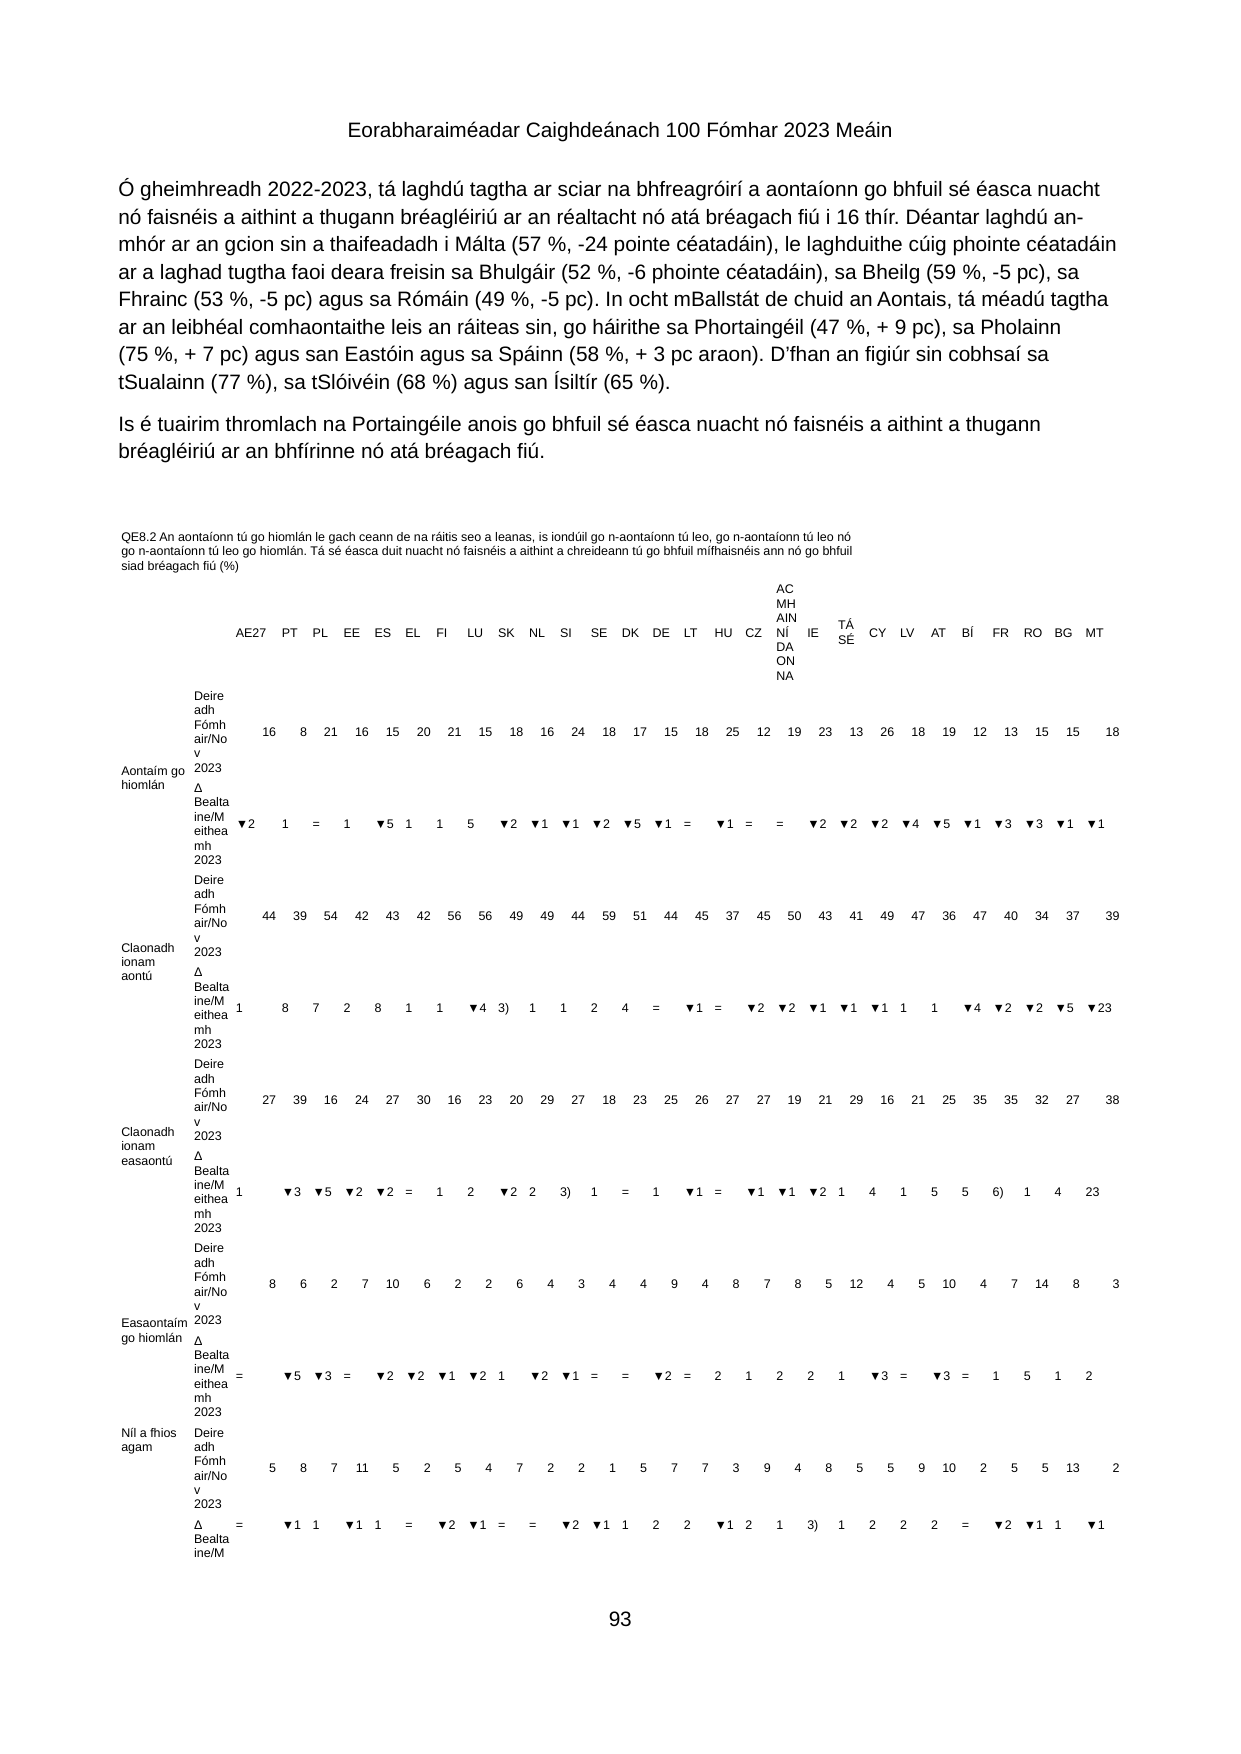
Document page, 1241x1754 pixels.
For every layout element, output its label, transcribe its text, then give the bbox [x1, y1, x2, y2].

table_cell ▼5 [310, 1146, 340, 1238]
table_cell 1 [773, 1514, 804, 1563]
table_cell 1 [928, 962, 959, 1054]
table_cell ▼2 [526, 1330, 557, 1422]
table_cell 29 [835, 1054, 866, 1146]
table_cell 27 [742, 1054, 773, 1146]
table_cell 44 [233, 870, 279, 962]
table_cell 37 [1051, 870, 1082, 962]
table_cell 7 [681, 1422, 711, 1514]
text Ó gheimhreadh 2022-2023, tá laghdú tagtha ar sciar na bhfreagróirí a aontaíonn go bhfuil sé éasca nuacht nó faisnéis a aithint a thugann bréagléiriú ar an réaltacht nó atá bréagach fiú i 16 thír. Déantar laghdú an-mhór ar an gcion sin a thaifeadadh i Málta (57 %, -24 pointe céatadáin), le laghduithe cúig phointe céatadáin ar a laghad tugtha faoi deara freisin sa Bhulgáir (52 %, -6 phointe céatadáin), sa Bheilg (59 %, -5 pc), sa Fhrainc (53 %, -5 pc) agus sa Rómáin (49 %, -5 pc). In ocht mBallstát de chuid an Aontais, tá méadú tagtha ar an leibhéal comhaontaithe leis an ráiteas sin, go háirithe sa Phortaingéil (47 %, + 9 pc), sa Pholainn (75 %, + 7 pc) agus san Eastóin agus sa Spáinn (58 %, + 3 pc araon). D’fhan an figiúr sin cobhsaí sa tSualainn (77 %), sa tSlóivéin (68 %) agus san Ísiltír (65 %). [118, 177, 1122, 393]
table_cell NL [526, 579, 557, 686]
table_cell ▼5 [279, 1330, 309, 1422]
table_cell = [619, 1146, 649, 1238]
table_cell ▼3 [990, 778, 1021, 870]
table_cell 5 [804, 1238, 835, 1330]
table_cell 2 [804, 1330, 835, 1422]
table_cell SI [557, 579, 588, 686]
table_cell 2 [526, 1422, 557, 1514]
table_header [990, 523, 1021, 579]
table_cell = [681, 778, 711, 870]
table_cell 2 [742, 1514, 773, 1563]
table_cell 43 [371, 870, 402, 962]
table_cell 2 [773, 1330, 804, 1422]
table_cell ▼1 [1051, 778, 1082, 870]
table_cell ▼5 [371, 778, 402, 870]
table_cell 2 [433, 1238, 464, 1330]
table_cell 35 [959, 1054, 989, 1146]
table_cell ▼2 [990, 962, 1021, 1054]
table_cell 1 [619, 1514, 649, 1563]
table_cell 36 [928, 870, 959, 962]
table_cell 4 [681, 1238, 711, 1330]
table_cell 7 [340, 1238, 371, 1330]
table_cell Claonadh ionam aontú [118, 870, 191, 1054]
table_cell 17 [619, 686, 649, 778]
table_cell 2 [526, 1146, 557, 1238]
table_cell 1 [990, 1330, 1021, 1422]
table_cell ▼1 [557, 778, 588, 870]
table_cell 1 [835, 1514, 866, 1563]
table_cell 3) [804, 1514, 835, 1563]
table_cell Deireadh Fómhair/Nov 2023 [191, 1422, 233, 1514]
table_cell ▼1 [650, 778, 681, 870]
table_cell 4 [866, 1146, 897, 1238]
table_cell 14 [1021, 1238, 1051, 1330]
table_cell 2 [588, 962, 619, 1054]
table_cell 5 [959, 1146, 989, 1238]
table_cell 38 [1083, 1054, 1122, 1146]
table_cell ▼1 [681, 1146, 711, 1238]
table_cell 2 [402, 1422, 433, 1514]
table_cell Deireadh Fómhair/Nov 2023 [191, 1054, 233, 1146]
table_cell ▼4 [959, 962, 989, 1054]
table_cell ▼1 [773, 1146, 804, 1238]
table_cell 1 [340, 778, 371, 870]
table_cell 5 [433, 1422, 464, 1514]
table_cell 8 [279, 1422, 309, 1514]
table_cell 8 [233, 1238, 279, 1330]
table_cell 1 [526, 962, 557, 1054]
table_cell = [495, 1514, 526, 1563]
table_cell 10 [928, 1238, 959, 1330]
table_cell 25 [650, 1054, 681, 1146]
table_cell 1 [402, 778, 433, 870]
table_cell ES [371, 579, 402, 686]
table_cell 15 [371, 686, 402, 778]
table_header [959, 523, 989, 579]
table_cell ▼5 [1051, 962, 1082, 1054]
table_cell 4 [619, 1238, 649, 1330]
table_cell 42 [340, 870, 371, 962]
table_cell 9 [650, 1238, 681, 1330]
table_cell Claonadh ionam easaontú [118, 1054, 191, 1238]
table_cell 25 [928, 1054, 959, 1146]
table_cell 12 [835, 1238, 866, 1330]
table_cell CY [866, 579, 897, 686]
table_cell 1 [433, 1146, 464, 1238]
table_cell 18 [588, 686, 619, 778]
table_cell 5 [990, 1422, 1021, 1514]
table_cell 3 [711, 1422, 742, 1514]
table_cell LV [897, 579, 928, 686]
table_cell 5 [371, 1422, 402, 1514]
table_cell 8 [804, 1422, 835, 1514]
table_cell ▼2 [804, 1146, 835, 1238]
table_cell ▼3 [279, 1146, 309, 1238]
table_cell ▼1 [711, 1514, 742, 1563]
table_cell = [402, 1146, 433, 1238]
table_cell 1 [897, 962, 928, 1054]
table_cell 5 [897, 1238, 928, 1330]
table_cell Δ Bealtaine/Meitheamh 2023 [191, 962, 233, 1054]
table_cell 5 [1021, 1422, 1051, 1514]
table_cell 5 [928, 1146, 959, 1238]
table_cell 47 [959, 870, 989, 962]
table_cell 7 [650, 1422, 681, 1514]
table_cell = [681, 1330, 711, 1422]
table_cell 29 [526, 1054, 557, 1146]
table_cell 3 [1083, 1238, 1122, 1330]
table_cell 1 [1021, 1146, 1051, 1238]
table_cell 13 [835, 686, 866, 778]
table_cell 3) [495, 962, 526, 1054]
table_cell 4 [866, 1238, 897, 1330]
table_cell 15 [1021, 686, 1051, 778]
table_cell 47 [897, 870, 928, 962]
table_cell TÁ SÉ [835, 579, 866, 686]
table_cell 56 [433, 870, 464, 962]
table_cell ▼2 [557, 1514, 588, 1563]
table_cell ▼4 [464, 962, 495, 1054]
table_cell 19 [928, 686, 959, 778]
table_cell 40 [990, 870, 1021, 962]
table_cell Δ Bealtaine/Meitheamh 2023 [191, 778, 233, 870]
table_cell 27 [711, 1054, 742, 1146]
table_cell 2 [310, 1238, 340, 1330]
table_cell 23 [619, 1054, 649, 1146]
table_cell 18 [681, 686, 711, 778]
table_cell ▼2 [464, 1330, 495, 1422]
table_cell Δ Bealtaine/M [191, 1514, 233, 1563]
table_cell 2 [1083, 1330, 1122, 1422]
table_cell LU [464, 579, 495, 686]
table_cell 42 [402, 870, 433, 962]
table_cell 1 [742, 1330, 773, 1422]
table_cell 7 [310, 1422, 340, 1514]
table_cell ▼1 [588, 1514, 619, 1563]
table_cell 26 [681, 1054, 711, 1146]
table_cell 6) [990, 1146, 1021, 1238]
table_cell 6 [279, 1238, 309, 1330]
table_cell ▼2 [773, 962, 804, 1054]
table_cell 2 [897, 1514, 928, 1563]
table_cell ▼2 [371, 1330, 402, 1422]
table_cell 20 [495, 1054, 526, 1146]
table_cell 27 [1051, 1054, 1082, 1146]
table_cell 23 [804, 686, 835, 778]
table_cell ▼1 [433, 1330, 464, 1422]
table_cell ▼1 [959, 778, 989, 870]
text Is é tuairim thromlach na Portaingéile anois go bhfuil sé éasca nuacht nó faisnéis a aithint a thugann bréagléiriú ar an bhfírinne nó atá bréagach fiú. [118, 412, 1122, 463]
table_cell 44 [650, 870, 681, 962]
table_cell 27 [233, 1054, 279, 1146]
table_cell AT [928, 579, 959, 686]
table_cell ▼1 [464, 1514, 495, 1563]
table_cell 2 [464, 1146, 495, 1238]
table_cell 2 [959, 1422, 989, 1514]
table_cell ▼2 [233, 778, 279, 870]
table_cell AE27 [233, 579, 279, 686]
table_cell HU [711, 579, 742, 686]
table_cell 15 [464, 686, 495, 778]
table_header [897, 523, 928, 579]
table_cell 1 [233, 1146, 279, 1238]
table_cell ▼1 [866, 962, 897, 1054]
table_cell FI [433, 579, 464, 686]
table_cell ▼2 [495, 1146, 526, 1238]
table_cell PT [279, 579, 309, 686]
table_cell 4 [1051, 1146, 1082, 1238]
table_cell 1 [495, 1330, 526, 1422]
table_cell 18 [588, 1054, 619, 1146]
table_header [1021, 523, 1051, 579]
table_cell 54 [310, 870, 340, 962]
table_cell 21 [310, 686, 340, 778]
table_cell 2 [557, 1422, 588, 1514]
table_cell 1 [897, 1146, 928, 1238]
table_cell RO [1021, 579, 1051, 686]
table_cell 10 [371, 1238, 402, 1330]
table_cell 2 [928, 1514, 959, 1563]
table_cell EE [340, 579, 371, 686]
table_cell 2 [866, 1514, 897, 1563]
table_cell = [233, 1514, 279, 1563]
table_cell ▼1 [279, 1514, 309, 1563]
table_cell 15 [650, 686, 681, 778]
table_cell 20 [402, 686, 433, 778]
table_cell 18 [495, 686, 526, 778]
table_cell 23 [1083, 1146, 1122, 1238]
table_cell 39 [1083, 870, 1122, 962]
table_cell 43 [804, 870, 835, 962]
table_cell 7 [310, 962, 340, 1054]
table_cell ▼2 [495, 778, 526, 870]
table_cell ▼5 [928, 778, 959, 870]
table_cell ▼1 [1083, 1514, 1122, 1563]
table_cell Δ Bealtaine/Meitheamh 2023 [191, 1330, 233, 1422]
table_cell 7 [742, 1238, 773, 1330]
table_cell SK [495, 579, 526, 686]
table_header QE8.2 An aontaíonn tú go hiomlán le gach ceann de na ráitis seo a leanas, is iondúil go n-aontaíonn tú leo, go n-aontaíonn tú leo nó go n-aontaíonn tú leo go hiomlán. Tá sé éasca duit nuacht nó faisnéis a aithint a chreideann tú go bhfuil mífhaisnéis ann nó go bhfuil siad bréagach fiú (%) [118, 523, 866, 579]
table_cell 3 [557, 1238, 588, 1330]
table_cell 21 [433, 686, 464, 778]
table_cell EL [402, 579, 433, 686]
table_cell 51 [619, 870, 649, 962]
table_cell = [619, 1330, 649, 1422]
table_cell 2 [650, 1514, 681, 1563]
table_cell 6 [402, 1238, 433, 1330]
table_cell ▼2 [371, 1146, 402, 1238]
table_cell Deireadh Fómhair/Nov 2023 [191, 1238, 233, 1330]
table_cell ▼1 [340, 1514, 371, 1563]
table_cell 8 [711, 1238, 742, 1330]
table_cell 5 [619, 1422, 649, 1514]
table_cell 59 [588, 870, 619, 962]
table_cell 9 [897, 1422, 928, 1514]
table_cell = [742, 778, 773, 870]
table_cell Aontaím go hiomlán [118, 686, 191, 870]
table_cell 6 [495, 1238, 526, 1330]
table_cell ▼1 [711, 778, 742, 870]
table_cell ACMHAINNÍ DAONNA [773, 579, 804, 686]
table_cell 5 [233, 1422, 279, 1514]
table_cell 8 [279, 686, 309, 778]
table_cell ▼23 [1083, 962, 1122, 1054]
table_cell 19 [773, 1054, 804, 1146]
table_cell 1 [1051, 1330, 1082, 1422]
table_cell ▼5 [619, 778, 649, 870]
table_cell 27 [557, 1054, 588, 1146]
table_cell 2 [464, 1238, 495, 1330]
table_cell 4 [959, 1238, 989, 1330]
table_cell 1 [1051, 1514, 1082, 1563]
table_cell 5 [866, 1422, 897, 1514]
table_cell 12 [959, 686, 989, 778]
table_cell 56 [464, 870, 495, 962]
table_cell PL [310, 579, 340, 686]
table_cell 16 [526, 686, 557, 778]
table_cell 9 [742, 1422, 773, 1514]
table_cell 3) [557, 1146, 588, 1238]
table_cell ▼1 [557, 1330, 588, 1422]
table_cell 13 [1051, 1422, 1082, 1514]
table_cell LT [681, 579, 711, 686]
table_cell 30 [402, 1054, 433, 1146]
table_cell DK [619, 579, 649, 686]
table_cell 49 [526, 870, 557, 962]
table_cell 49 [866, 870, 897, 962]
table_cell 16 [433, 1054, 464, 1146]
table_header [1083, 523, 1122, 579]
table_cell Deireadh Fómhair/Nov 2023 [191, 870, 233, 962]
table_cell 49 [495, 870, 526, 962]
table_cell 1 [588, 1422, 619, 1514]
table_cell BG [1051, 579, 1082, 686]
table_cell ▼2 [433, 1514, 464, 1563]
table_cell ▼2 [990, 1514, 1021, 1563]
table_cell 35 [990, 1054, 1021, 1146]
table_cell FR [990, 579, 1021, 686]
table_cell = [310, 778, 340, 870]
table_cell 1 [310, 1514, 340, 1563]
table_cell 39 [279, 1054, 309, 1146]
table_cell 44 [557, 870, 588, 962]
table_cell Níl a fhios agam [118, 1422, 191, 1563]
table_cell 27 [371, 1054, 402, 1146]
table_cell 21 [804, 1054, 835, 1146]
table_cell 1 [279, 778, 309, 870]
table_cell Easaontaím go hiomlán [118, 1238, 191, 1422]
table_cell ▼2 [588, 778, 619, 870]
table_cell [118, 579, 191, 686]
table_cell 4 [773, 1422, 804, 1514]
table_cell = [233, 1330, 279, 1422]
table_header [928, 523, 959, 579]
table_cell 41 [835, 870, 866, 962]
table_cell ▼2 [742, 962, 773, 1054]
table_cell 39 [279, 870, 309, 962]
table_cell MT [1083, 579, 1122, 686]
table_cell 4 [464, 1422, 495, 1514]
table_cell = [650, 962, 681, 1054]
table_cell 7 [495, 1422, 526, 1514]
table_cell 50 [773, 870, 804, 962]
table_cell = [711, 1146, 742, 1238]
table_cell 1 [588, 1146, 619, 1238]
table_cell ▼3 [866, 1330, 897, 1422]
table_cell 5 [835, 1422, 866, 1514]
table_cell 1 [371, 1514, 402, 1563]
table_cell = [402, 1514, 433, 1563]
table_cell 16 [233, 686, 279, 778]
table_cell 32 [1021, 1054, 1051, 1146]
table_cell ▼3 [928, 1330, 959, 1422]
table_cell 26 [866, 686, 897, 778]
table_cell 24 [557, 686, 588, 778]
table_cell ▼1 [1083, 778, 1122, 870]
table_cell 13 [990, 686, 1021, 778]
table_cell 1 [433, 962, 464, 1054]
table_cell = [897, 1330, 928, 1422]
table_cell 25 [711, 686, 742, 778]
table_cell 5 [464, 778, 495, 870]
table_cell 1 [433, 778, 464, 870]
table_cell 2 [681, 1514, 711, 1563]
table_cell 8 [1051, 1238, 1082, 1330]
table_cell ▼3 [1021, 778, 1051, 870]
table_cell 37 [711, 870, 742, 962]
table_cell CZ [742, 579, 773, 686]
table_cell = [773, 778, 804, 870]
table_cell 5 [1021, 1330, 1051, 1422]
table_cell [191, 579, 233, 686]
table_cell 15 [1051, 686, 1082, 778]
table_cell ▼1 [526, 778, 557, 870]
table_cell ▼1 [742, 1146, 773, 1238]
table_cell = [959, 1330, 989, 1422]
table_cell 4 [588, 1238, 619, 1330]
table_cell = [959, 1514, 989, 1563]
table_cell ▼2 [402, 1330, 433, 1422]
table_cell ▼2 [650, 1330, 681, 1422]
table_cell 18 [1083, 686, 1122, 778]
table_cell Deireadh Fómhair/Nov 2023 [191, 686, 233, 778]
table_cell 16 [340, 686, 371, 778]
table_cell DE [650, 579, 681, 686]
table_cell 8 [773, 1238, 804, 1330]
table_cell = [588, 1330, 619, 1422]
table_cell 7 [990, 1238, 1021, 1330]
table_cell 1 [402, 962, 433, 1054]
table_cell 24 [340, 1054, 371, 1146]
table_cell ▼1 [1021, 1514, 1051, 1563]
table_cell 1 [835, 1146, 866, 1238]
table_cell 4 [619, 962, 649, 1054]
table_cell 34 [1021, 870, 1051, 962]
table_cell 1 [835, 1330, 866, 1422]
table_cell 2 [340, 962, 371, 1054]
table_cell ▼2 [835, 778, 866, 870]
table_header [1051, 523, 1082, 579]
table_cell 8 [371, 962, 402, 1054]
table_cell 23 [464, 1054, 495, 1146]
table_cell = [340, 1330, 371, 1422]
table_cell 8 [279, 962, 309, 1054]
table_cell ▼2 [804, 778, 835, 870]
table_cell SE [588, 579, 619, 686]
table_cell 45 [681, 870, 711, 962]
table_cell ▼2 [340, 1146, 371, 1238]
table_cell Δ Bealtaine/Meitheamh 2023 [191, 1146, 233, 1238]
table_cell 1 [650, 1146, 681, 1238]
table_cell ▼4 [897, 778, 928, 870]
table_cell ▼3 [310, 1330, 340, 1422]
table_cell 11 [340, 1422, 371, 1514]
table_cell 2 [1083, 1422, 1122, 1514]
table_cell ▼2 [866, 778, 897, 870]
table_cell BÍ [959, 579, 989, 686]
table_cell 16 [866, 1054, 897, 1146]
table_cell 21 [897, 1054, 928, 1146]
table_cell ▼2 [1021, 962, 1051, 1054]
table_cell 18 [897, 686, 928, 778]
table_cell ▼1 [804, 962, 835, 1054]
table_cell 12 [742, 686, 773, 778]
table_cell 4 [526, 1238, 557, 1330]
table_cell ▼1 [681, 962, 711, 1054]
table_cell 2 [711, 1330, 742, 1422]
table_cell 19 [773, 686, 804, 778]
table_cell 16 [310, 1054, 340, 1146]
table_cell ▼1 [835, 962, 866, 1054]
table_cell 1 [557, 962, 588, 1054]
table_cell 1 [233, 962, 279, 1054]
table_cell IE [804, 579, 835, 686]
table_cell 10 [928, 1422, 959, 1514]
table_header [866, 523, 897, 579]
table_cell 45 [742, 870, 773, 962]
table_cell = [526, 1514, 557, 1563]
table_cell = [711, 962, 742, 1054]
